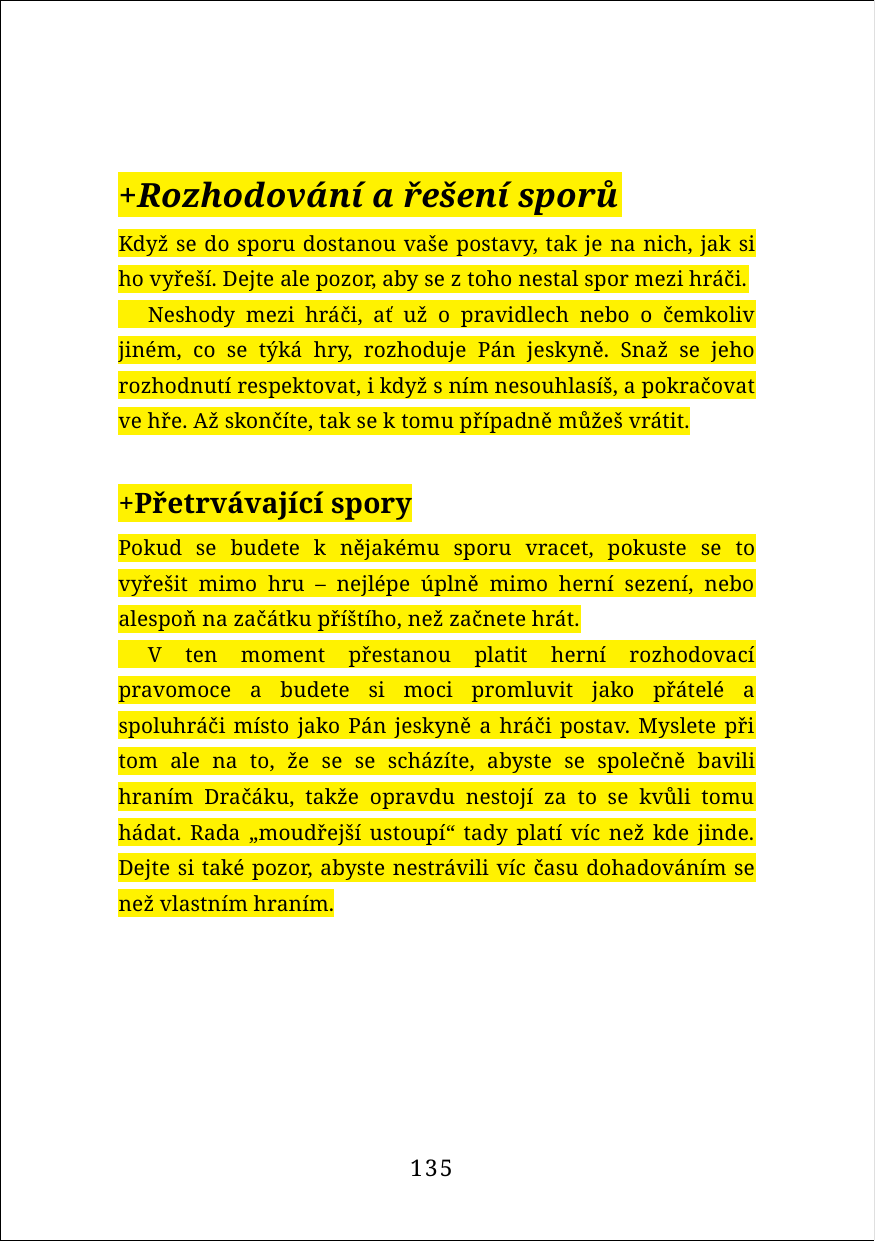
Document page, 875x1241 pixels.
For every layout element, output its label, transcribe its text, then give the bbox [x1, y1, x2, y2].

text Když se do sporu dostanou vaše postavy, tak je na nich, jak si ho vyřeší. Dejte ale pozor, aby se z toho nestal spor mezi hráči. Neshody mezi hráči, ať už o pravidlech nebo o čemkoliv jiném, co se týká hry, rozhoduje Pán jeskyně. Snaž se jeho rozhodnutí respektovat, i když s ním nesouhlasíš, a pokračovat ve hře. Až skončíte, tak se k tomu případně můžeš vrátit. [118, 229, 756, 435]
subtitle +Rozhodování a řešení sporů [118, 172, 756, 217]
text Pokud se budete k nějakému sporu vracet, pokuste se to vyřešit mimo hru – nejlépe úplně mimo herní sezení, nebo alespoň na začátku příštího, než začnete hrát. V ten moment přestanou platit herní rozhodovací pravomoce a budete si moci promluvit jako přátelé a spoluhráči místo jako Pán jeskyně a hráči postav. Myslete při tom ale na to, že se se scházíte, abyste se společně bavili hraním Dračáku, takže opravdu nestojí za to se kvůli tomu hádat. Rada „moudřejší ustoupí“ tady platí víc než kde jinde. Dejte si také pozor, abyste nestrávili víc času dohadováním se než vlastním hraním. [118, 533, 756, 917]
subtitle +Přetrvávající spory [118, 483, 756, 522]
